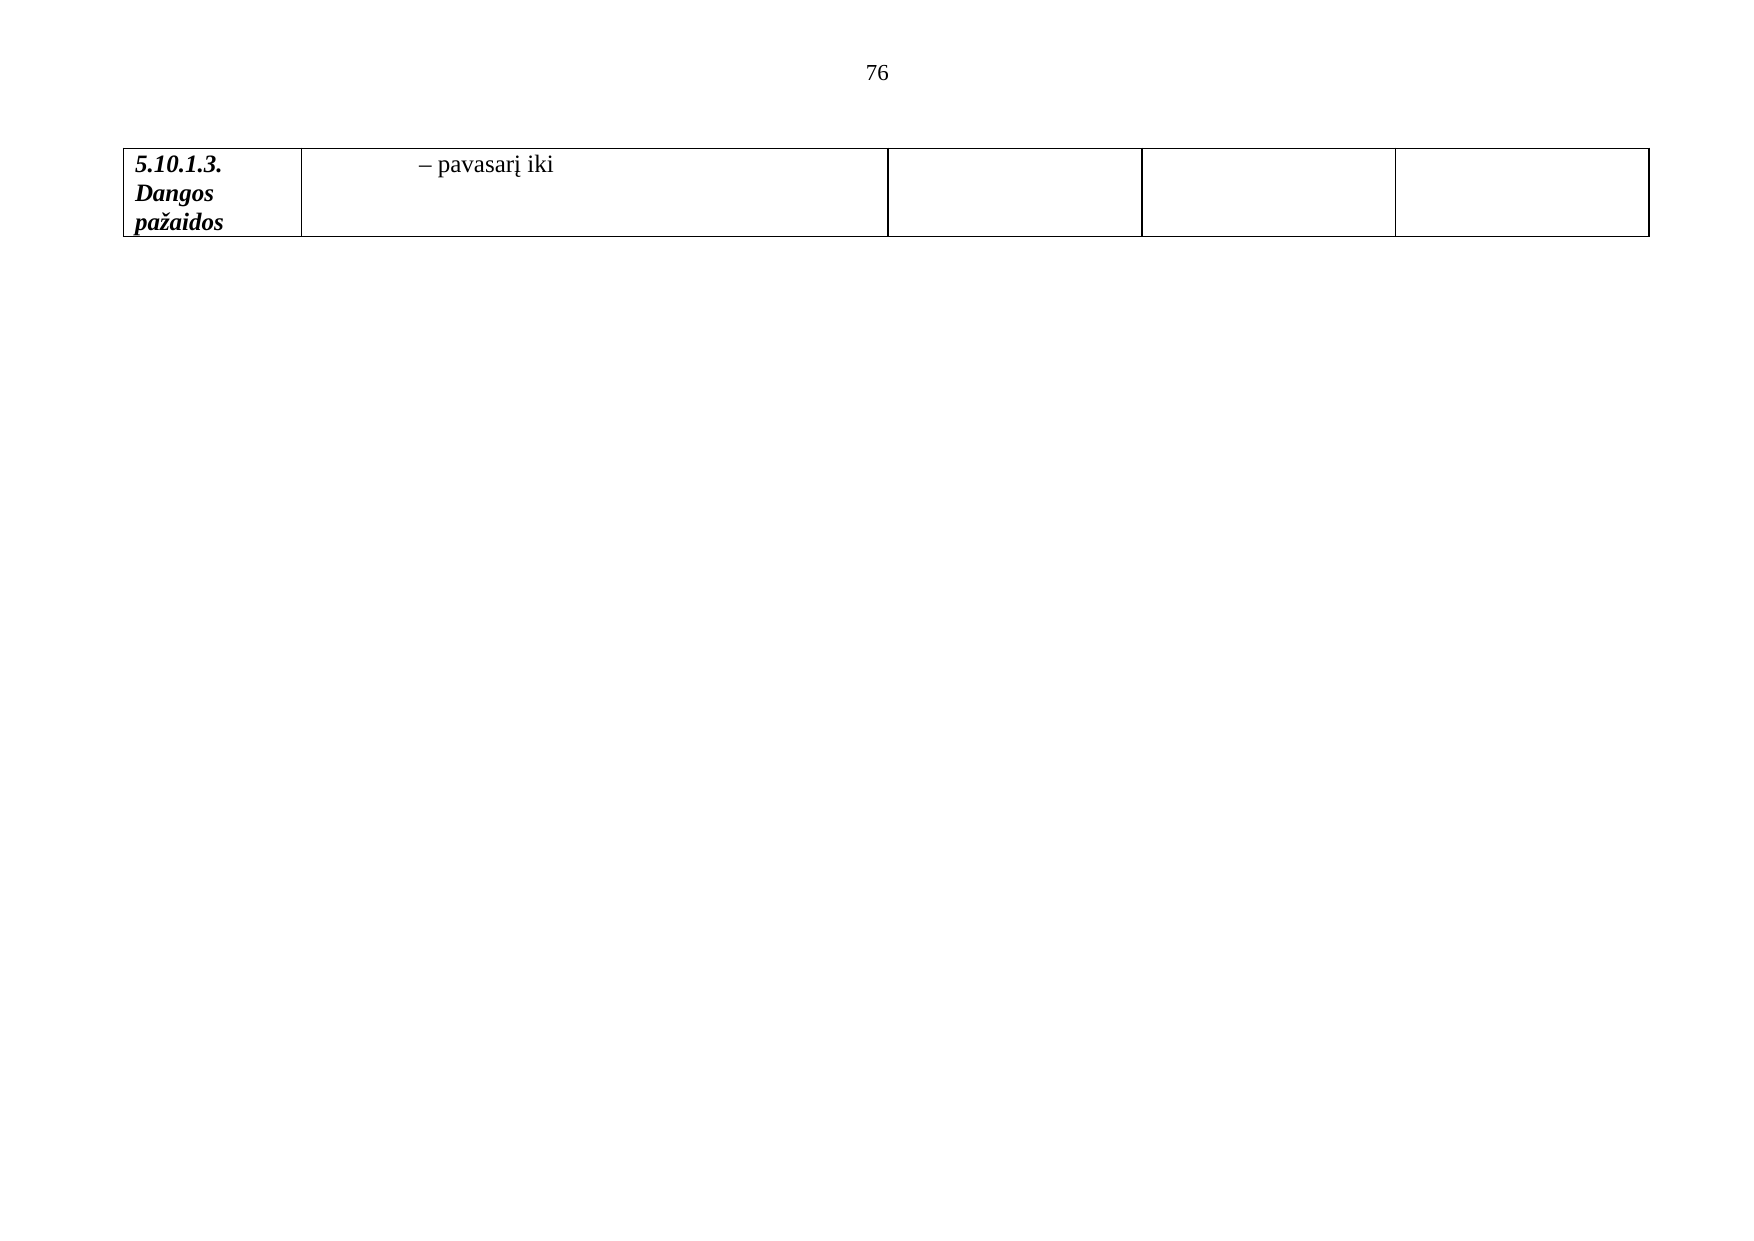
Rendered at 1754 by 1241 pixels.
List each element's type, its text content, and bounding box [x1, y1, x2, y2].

table_cell [1143, 149, 1395, 236]
table_cell [889, 149, 1141, 236]
table_cell [1396, 149, 1648, 236]
table_cell – pavasarį iki [302, 149, 887, 236]
table_cell 5.10.1.3. Dangos pažaidos [124, 149, 301, 236]
